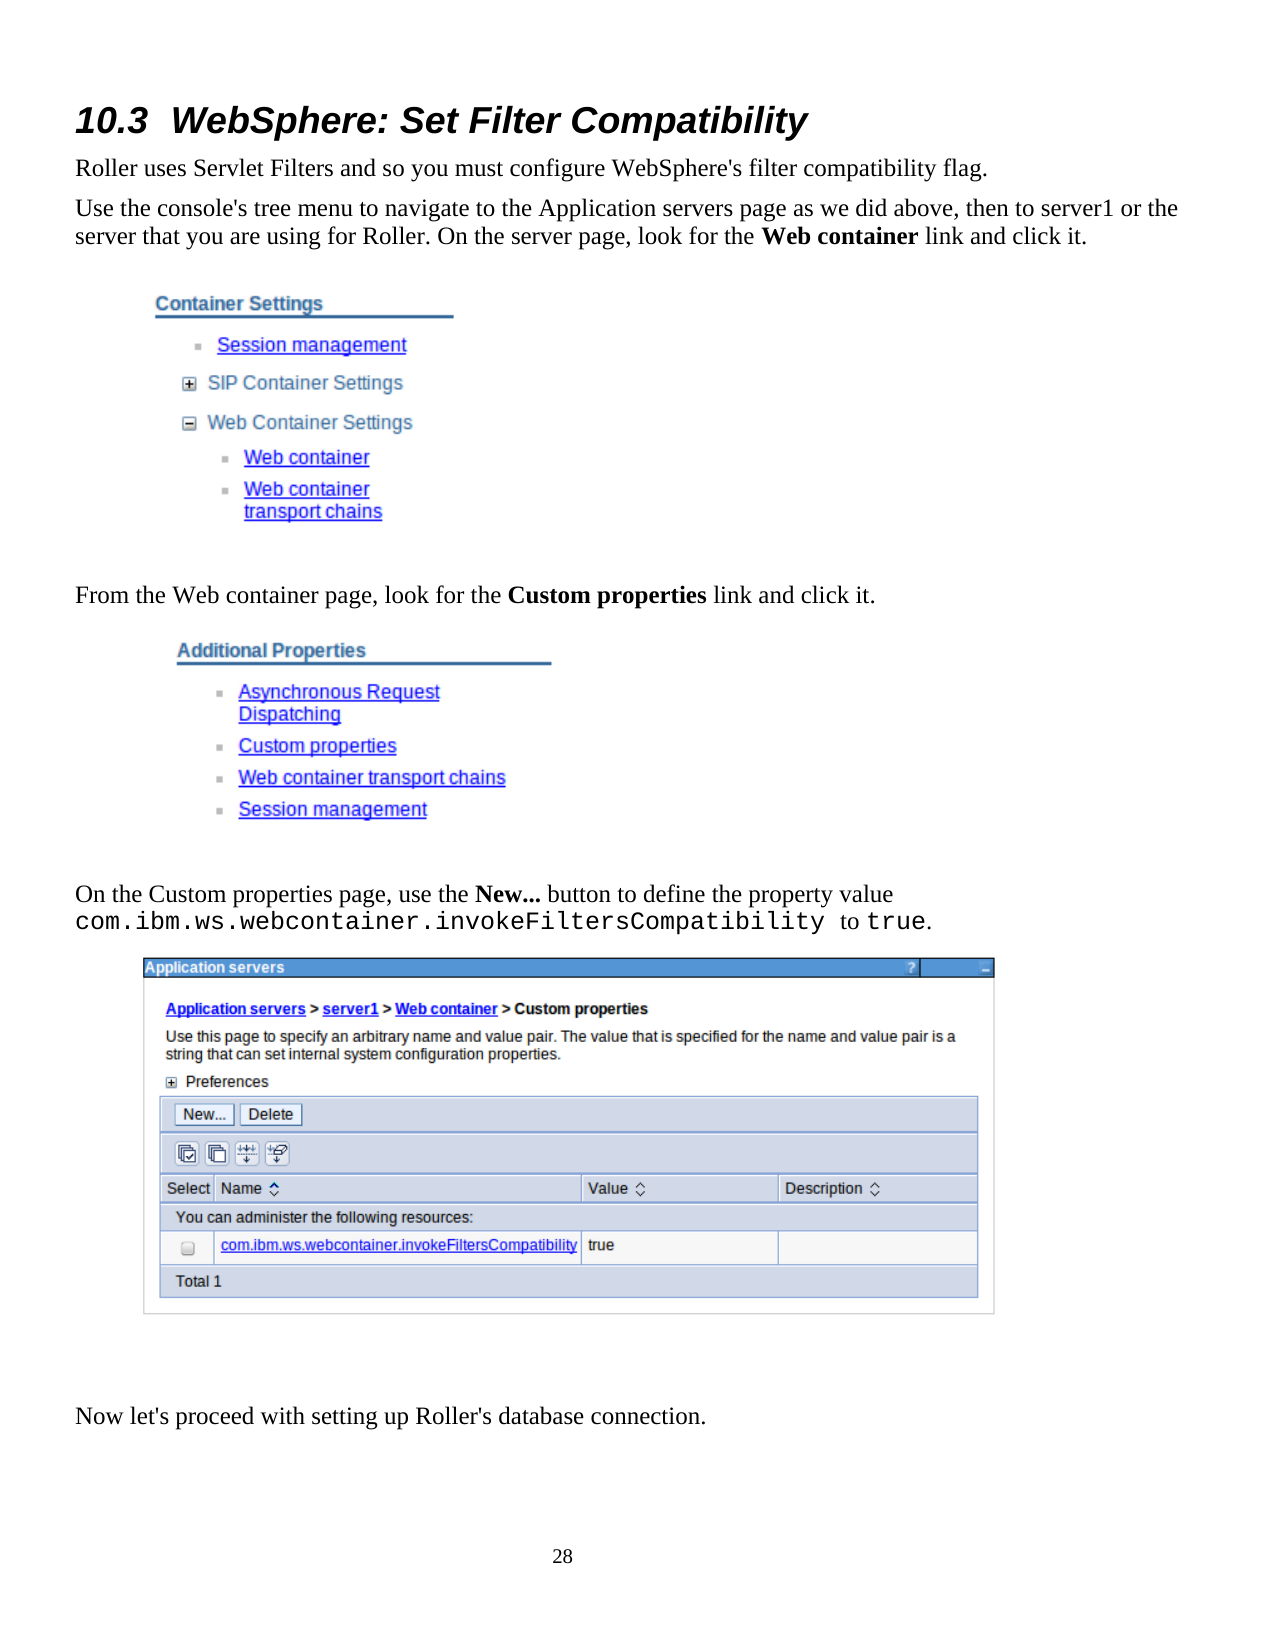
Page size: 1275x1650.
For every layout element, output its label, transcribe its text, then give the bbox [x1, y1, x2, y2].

picture [138, 271, 480, 542]
text Roller uses Servlet Filters and so you must configure WebSphere's filter compatibility flag. [75, 154, 1200, 182]
subtitle WebSphere: Set Filter Compatibility [75, 100, 1200, 142]
text From the Web container page, look for the Custom properties link and click it. [75, 581, 1200, 609]
picture [155, 621, 566, 840]
picture [137, 949, 1001, 1322]
text Use the console's tree menu to navigate to the Application servers page as we did above, then to server1 or the server that you are using for Roller. On the server page, look for the Web container link and click it. [75, 194, 1200, 250]
text Now let's proceed with setting up Roller's database connection. [75, 1402, 1200, 1430]
text On the Custom properties page, use the New... button to define the property value com.ibm.ws.webcontainer.invokeFiltersCompatibility to true. [75, 880, 1200, 937]
